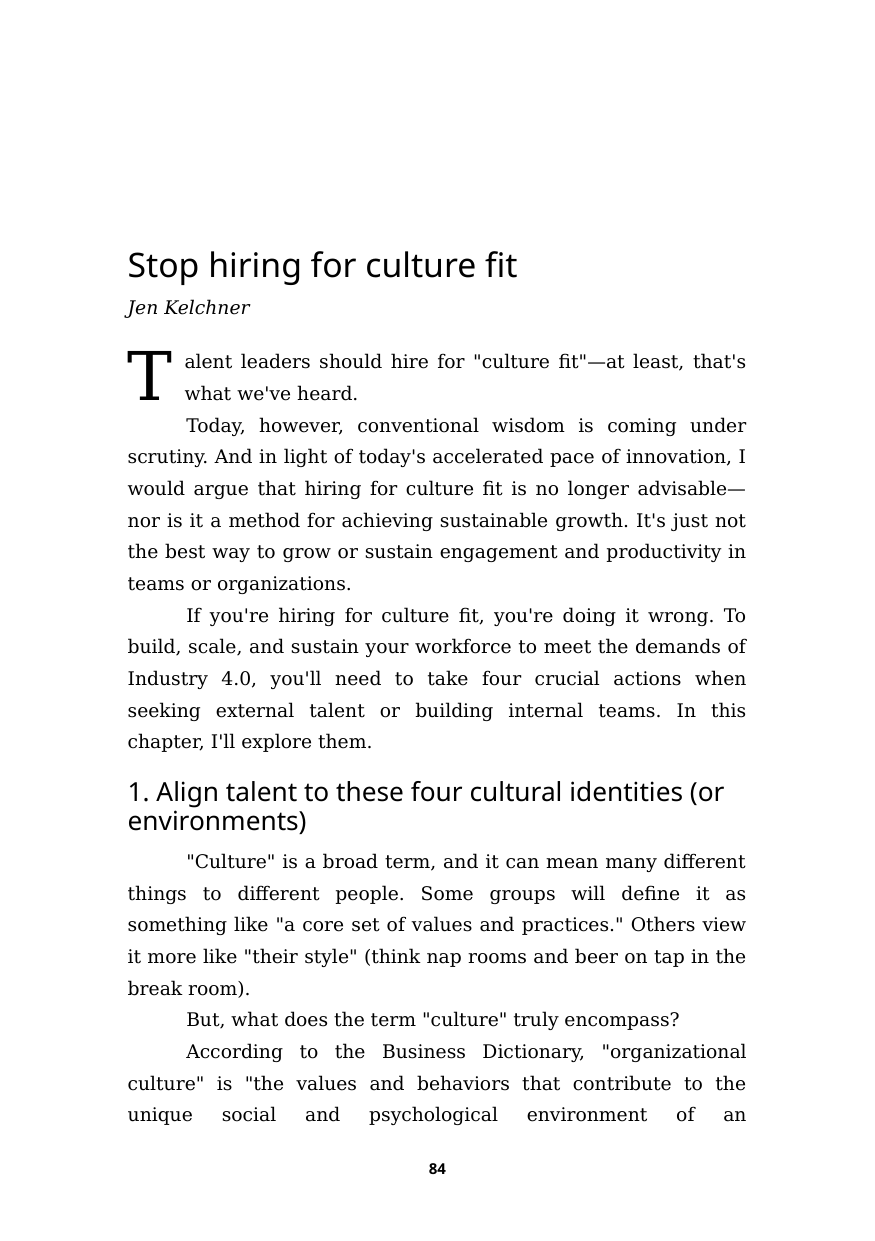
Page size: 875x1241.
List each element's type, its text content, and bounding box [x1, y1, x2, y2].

text "Culture" is a broad term, and it can mean many different things to different people. Some groups will define it as something like "a core set of values and practices." Others view it more like "their style" (think nap rooms and beer on tap in the break room). [127, 851, 747, 999]
text Today, however, conventional wisdom is coming under scrutiny. And in light of today's accelerated pace of innovation, I would argue that hiring for culture fit is no longer advisable—nor is it a method for achieving sustainable growth. It's just not the best way to grow or sustain engagement and productivity in teams or organizations. [127, 415, 747, 595]
text If you're hiring for culture fit, you're doing it wrong. To build, scale, and sustain your workforce to meet the demands of Industry 4.0, you'll need to take four crucial actions when seeking external talent or building internal teams. In this chapter, I'll explore them. [127, 605, 747, 753]
text But, what does the term "culture" truly encompass? [127, 1009, 747, 1031]
subtitle Stop hiring for culture fit [127, 246, 747, 285]
text Talent leaders should hire for "culture fit"—at least, that's what we've heard. [127, 351, 747, 405]
subtitle 1. Align talent to these four cultural identities (or environments) [127, 778, 747, 838]
text Jen Kelchner [127, 297, 747, 319]
text According to the Business Dictionary, "organizational culture" is "the values and behaviors that contribute to the unique social and psychological environment of an [127, 1041, 747, 1126]
